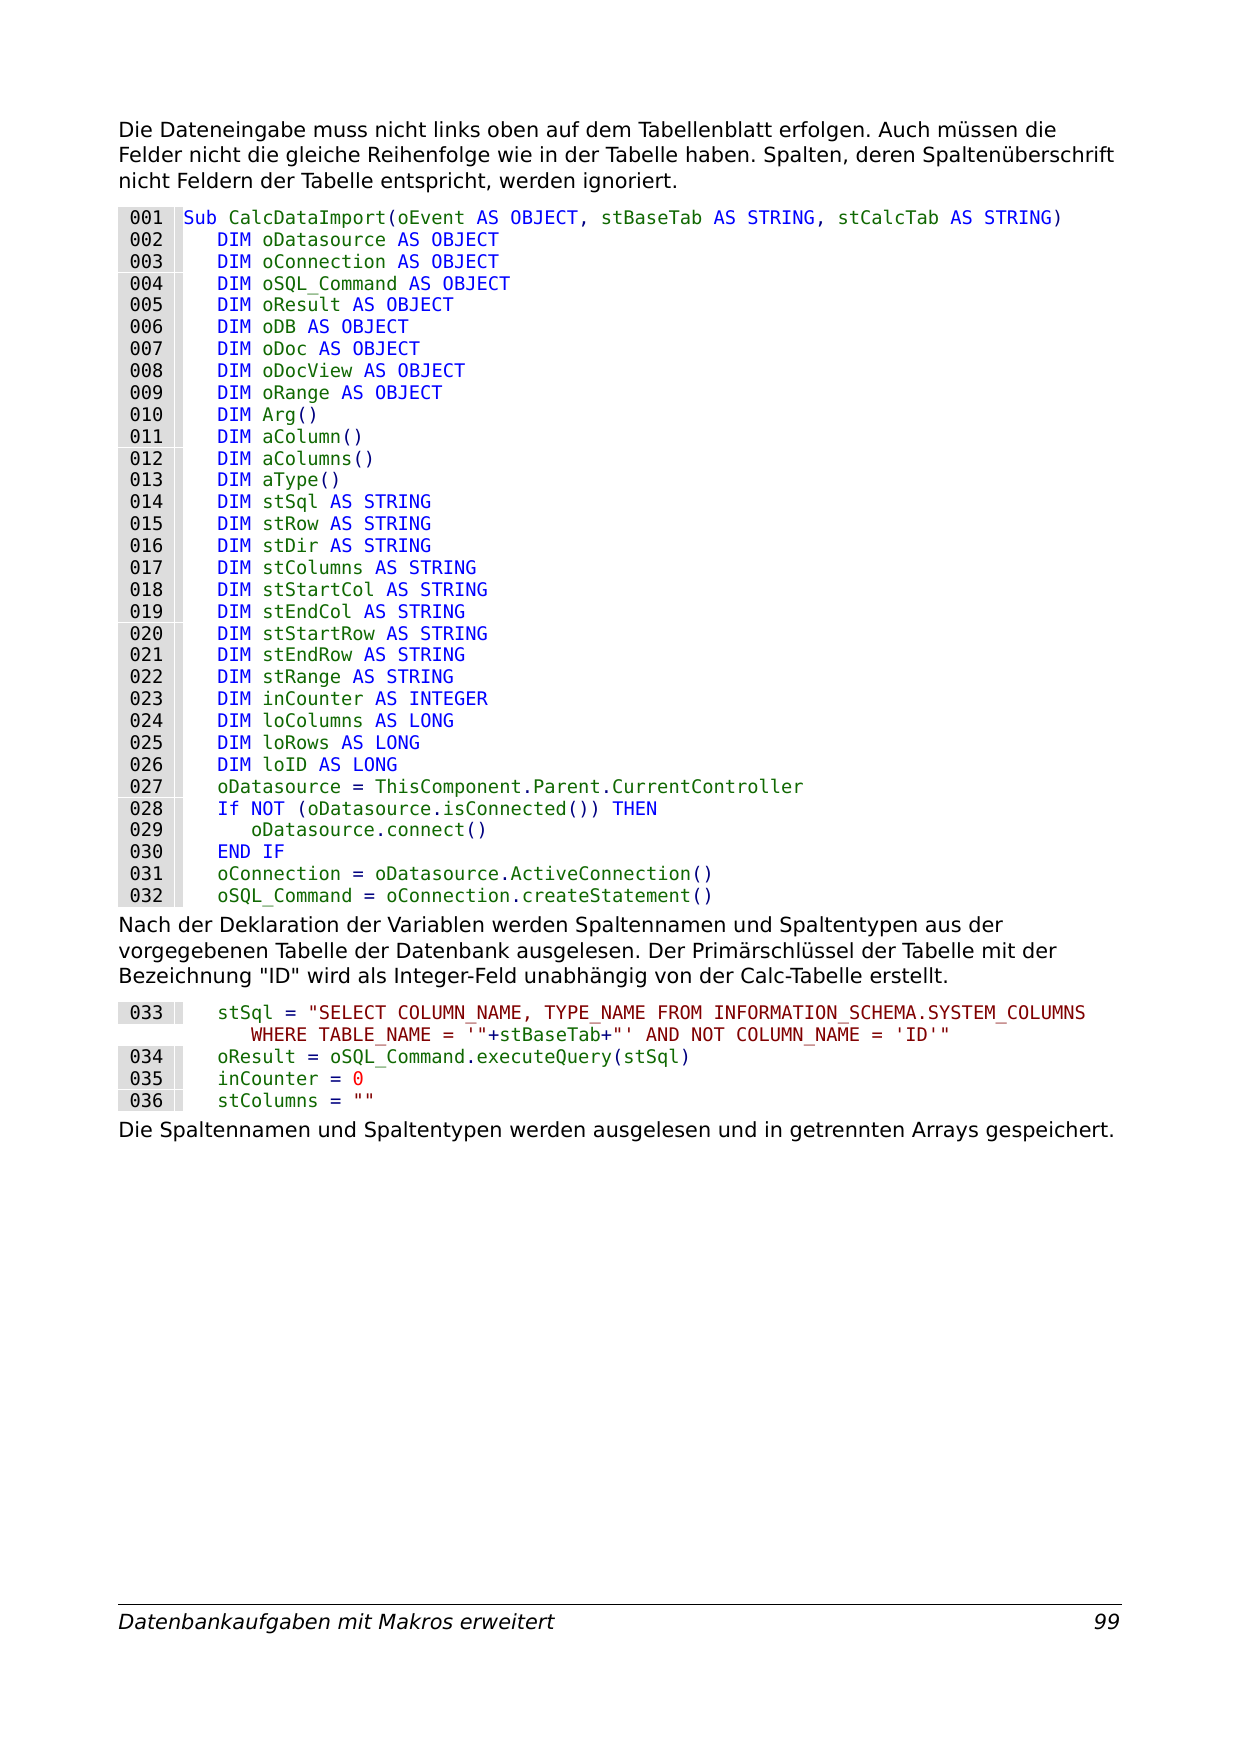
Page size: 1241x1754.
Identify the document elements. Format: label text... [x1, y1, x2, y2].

text Die Dateneingabe muss nicht links oben auf dem Tabellenblatt erfolgen. Auch müssen die Felder nicht die gleiche Reihenfolge wie in der Tabelle haben. Spalten, deren Spaltenüberschrift nicht Feldern der Tabelle entspricht, werden ignoriert. [118, 118, 1122, 193]
list DIM aColumns() [118, 447, 1122, 469]
list DIM oRange AS OBJECT [183, 382, 1122, 404]
list DIM loRows AS LONG [183, 732, 1122, 754]
list DIM stSql AS STRING [183, 491, 1122, 513]
list Sub CalcDataImport(oEvent AS OBJECT, stBaseTab AS STRING, stCalcTab AS STRING) [183, 207, 1122, 229]
list stColumns = "" [118, 1089, 1122, 1111]
text Nach der Deklaration der Variablen werden Spaltennamen und Spaltentypen aus der vorgegebenen Tabelle der Datenbank ausgelesen. Der Primärschlüssel der Tabelle mit der Bezeichnung "ID" wird als Integer-Feld unabhängig von der Calc-Tabelle erstellt. [118, 913, 1122, 988]
list DIM stDir AS STRING [183, 535, 1122, 557]
list stSql = "SELECT COLUMN_NAME, TYPE_NAME FROM INFORMATION_SCHEMA.SYSTEM_COLUMNS WHERE TABLE_NAME = '"+stBaseTab+"' AND NOT COLUMN_NAME = 'ID'" [118, 1002, 1122, 1046]
list DIM oDatasource AS OBJECT [183, 229, 1122, 251]
list DIM stRow AS STRING [183, 513, 1122, 535]
list DIM stColumns AS STRING [183, 557, 1122, 579]
text Die Spaltennamen und Spaltentypen werden ausgelesen und in getrennten Arrays gespeichert. [118, 1118, 1122, 1142]
list DIM aType() [183, 469, 1122, 491]
list DIM loColumns AS LONG [183, 710, 1122, 732]
list inCounter = 0 [183, 1068, 1122, 1089]
list DIM Arg() [183, 404, 1122, 426]
list DIM loID AS LONG [183, 754, 1122, 776]
list oSQL_Command = oConnection.createStatement() [183, 885, 1122, 907]
list DIM stEndRow AS STRING [183, 644, 1122, 666]
list DIM oDB AS OBJECT [183, 316, 1122, 338]
list oConnection = oDatasource.ActiveConnection() [183, 863, 1122, 885]
list END IF [183, 841, 1122, 863]
list oDatasource = ThisComponent.Parent.CurrentController [183, 776, 1122, 797]
list DIM oDoc AS OBJECT [183, 338, 1122, 360]
list DIM stEndCol AS STRING [183, 601, 1122, 622]
list oDatasource.connect() [183, 819, 1122, 841]
list DIM oDocView AS OBJECT [183, 360, 1122, 382]
list DIM aColumn() [183, 426, 1122, 447]
list If NOT (oDatasource.isConnected()) THEN [118, 797, 1122, 819]
list DIM stRange AS STRING [183, 666, 1122, 688]
list DIM inCounter AS INTEGER [183, 688, 1122, 710]
list DIM stStartCol AS STRING [183, 579, 1122, 601]
list oResult = oSQL_Command.executeQuery(stSql) [183, 1046, 1122, 1068]
list DIM oResult AS OBJECT [183, 294, 1122, 316]
list DIM oConnection AS OBJECT [183, 251, 1122, 272]
list DIM oSQL_Command AS OBJECT [118, 272, 1122, 294]
list DIM stStartRow AS STRING [118, 622, 1122, 644]
